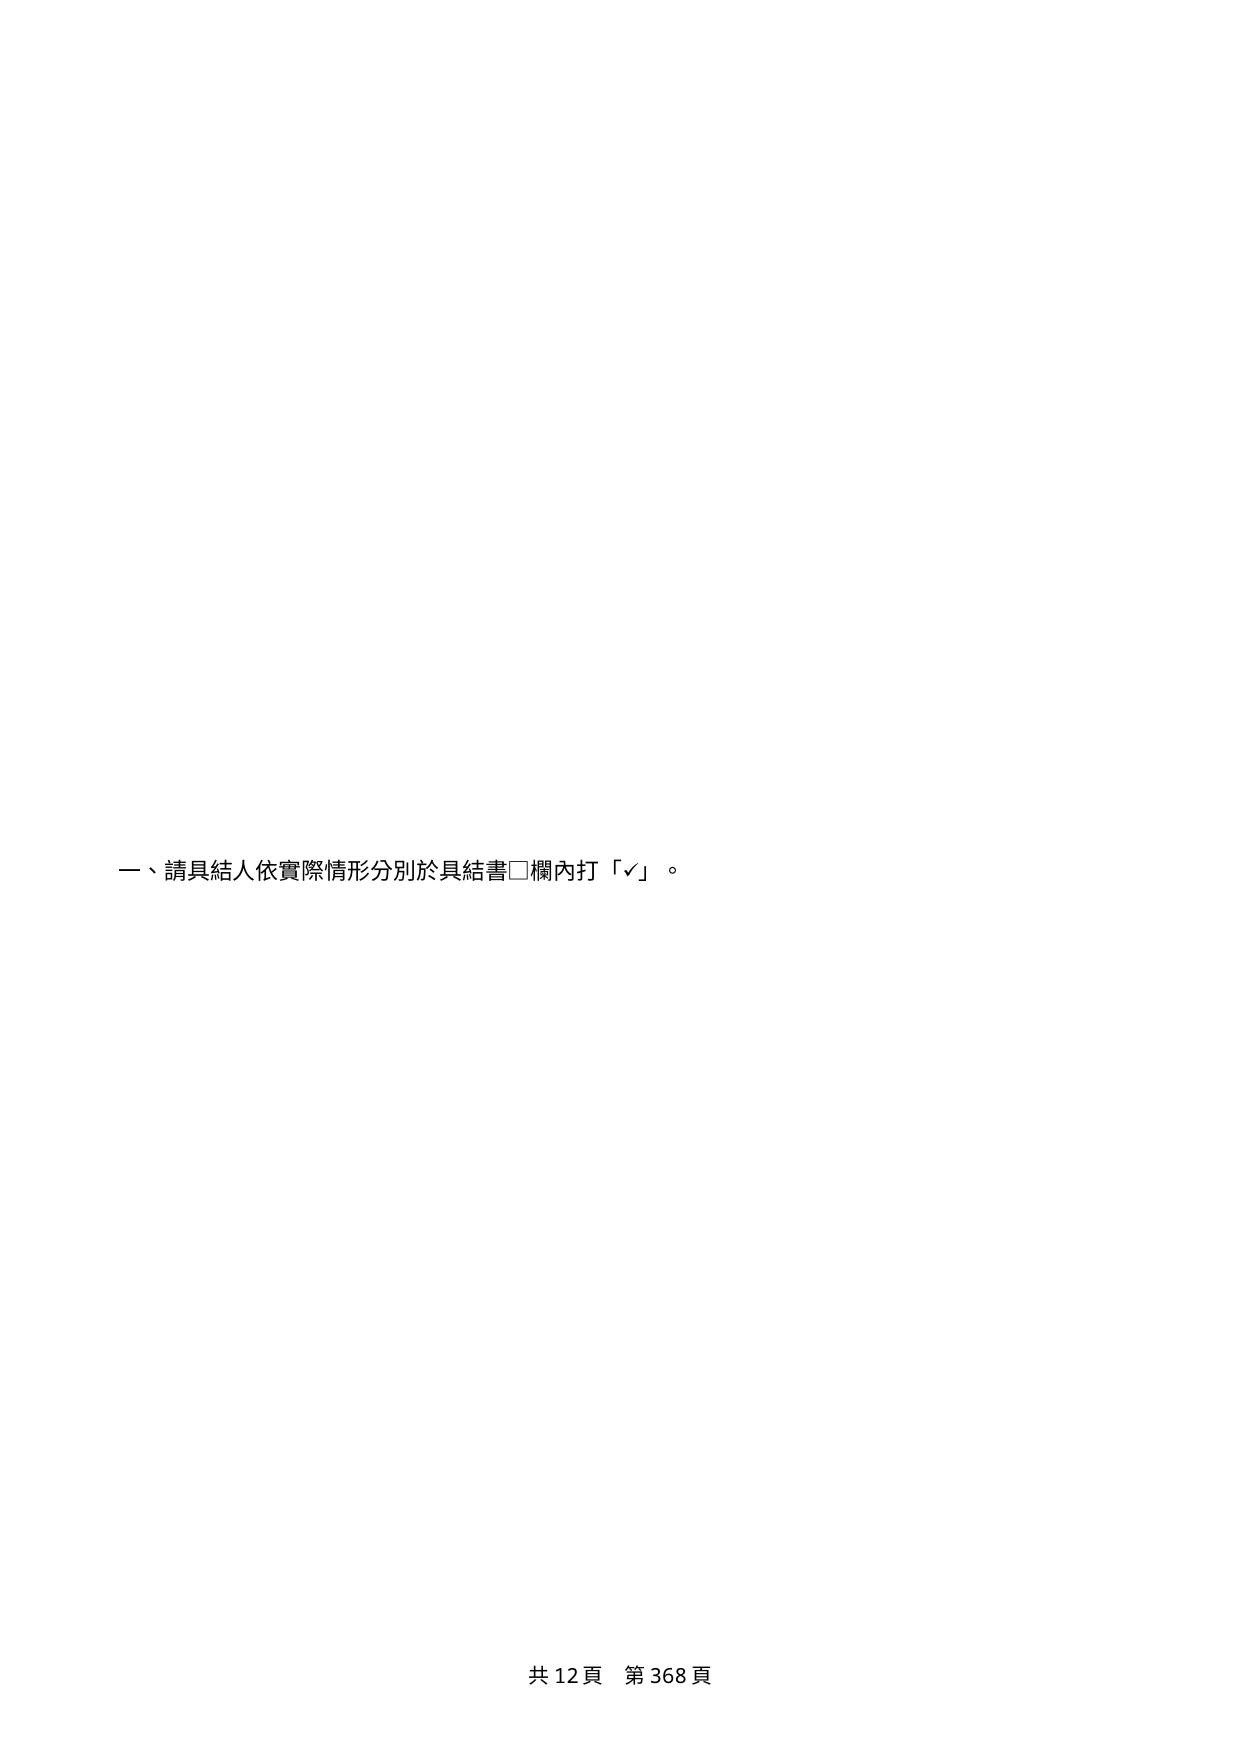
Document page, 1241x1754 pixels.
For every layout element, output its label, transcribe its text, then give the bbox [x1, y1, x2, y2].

text 一、請具結人依實際情形分別於具結書□欄內打「」。 [118, 828, 1122, 891]
